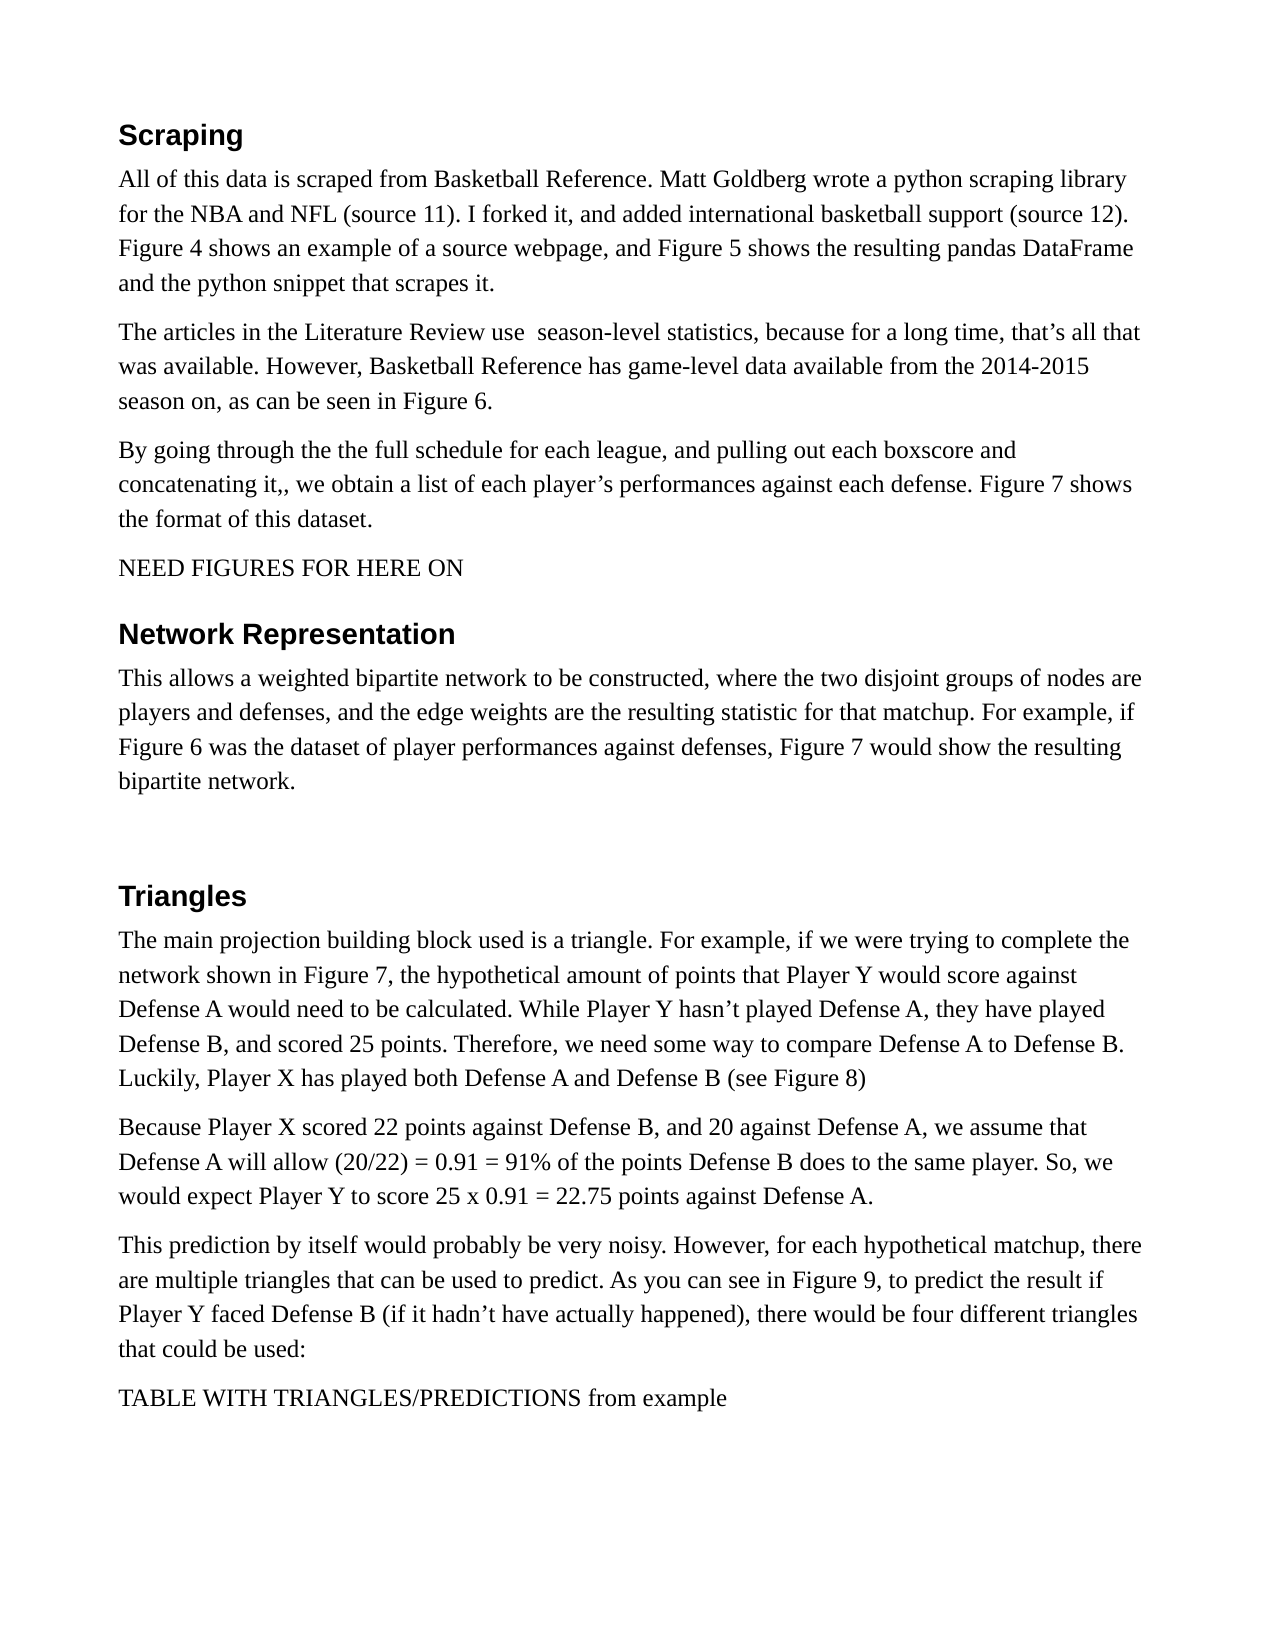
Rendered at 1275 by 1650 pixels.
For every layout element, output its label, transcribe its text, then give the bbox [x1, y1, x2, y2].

text NEED FIGURES FOR HERE ON [118, 553, 1157, 582]
text All of this data is scraped from Basketball Reference. Matt Goldberg wrote a python scraping library for the NBA and NFL (source 11). I forked it, and added international basketball support (source 12). Figure 4 shows an example of a source webpage, and Figure 5 shows the resulting pandas DataFrame and the python snippet that scrapes it. [118, 164, 1157, 297]
subtitle Scraping [118, 118, 1157, 152]
text By going through the the full schedule for each league, and pulling out each boxscore and concatenating it,, we obtain a list of each player’s performances against each defense. Figure 7 shows the format of this dataset. [118, 435, 1157, 533]
text This prediction by itself would probably be very noisy. However, for each hypothetical matchup, there are multiple triangles that can be used to predict. As you can see in Figure 9, to predict the result if Player Y faced Defense B (if it hadn’t have actually happened), there would be four different triangles that could be used: [118, 1230, 1157, 1362]
text TABLE WITH TRIANGLES/PREDICTIONS from example [118, 1383, 1157, 1411]
text The articles in the Literature Review use season-level statistics, because for a long time, that’s all that was available. However, Basketball Reference has game-level data available from the 2014-2015 season on, as can be seen in Figure 6. [118, 317, 1157, 414]
text The main projection building block used is a triangle. For example, if we were trying to complete the network shown in Figure 7, the hypothetical amount of points that Player Y would score against Defense A would need to be calculated. While Player Y hasn’t played Defense A, they have played Defense B, and scored 25 points. Therefore, we need some way to compare Defense A to Defense B. Luckily, Player X has played both Defense A and Defense B (see Figure 8) [118, 925, 1157, 1092]
subtitle Network Representation [118, 617, 1157, 650]
subtitle Triangles [118, 879, 1157, 913]
text This allows a weighted bipartite network to be constructed, where the two disjoint groups of nodes are players and defenses, and the edge weights are the resulting statistic for that matchup. For example, if Figure 6 was the dataset of player performances against defenses, Figure 7 would show the resulting bipartite network. [118, 663, 1157, 795]
text Because Player X scored 22 points against Defense B, and 20 against Defense A, we assume that Defense A will allow (20/22) = 0.91 = 91% of the points Defense B does to the same player. So, we would expect Player Y to score 25 x 0.91 = 22.75 points against Defense A. [118, 1112, 1157, 1210]
